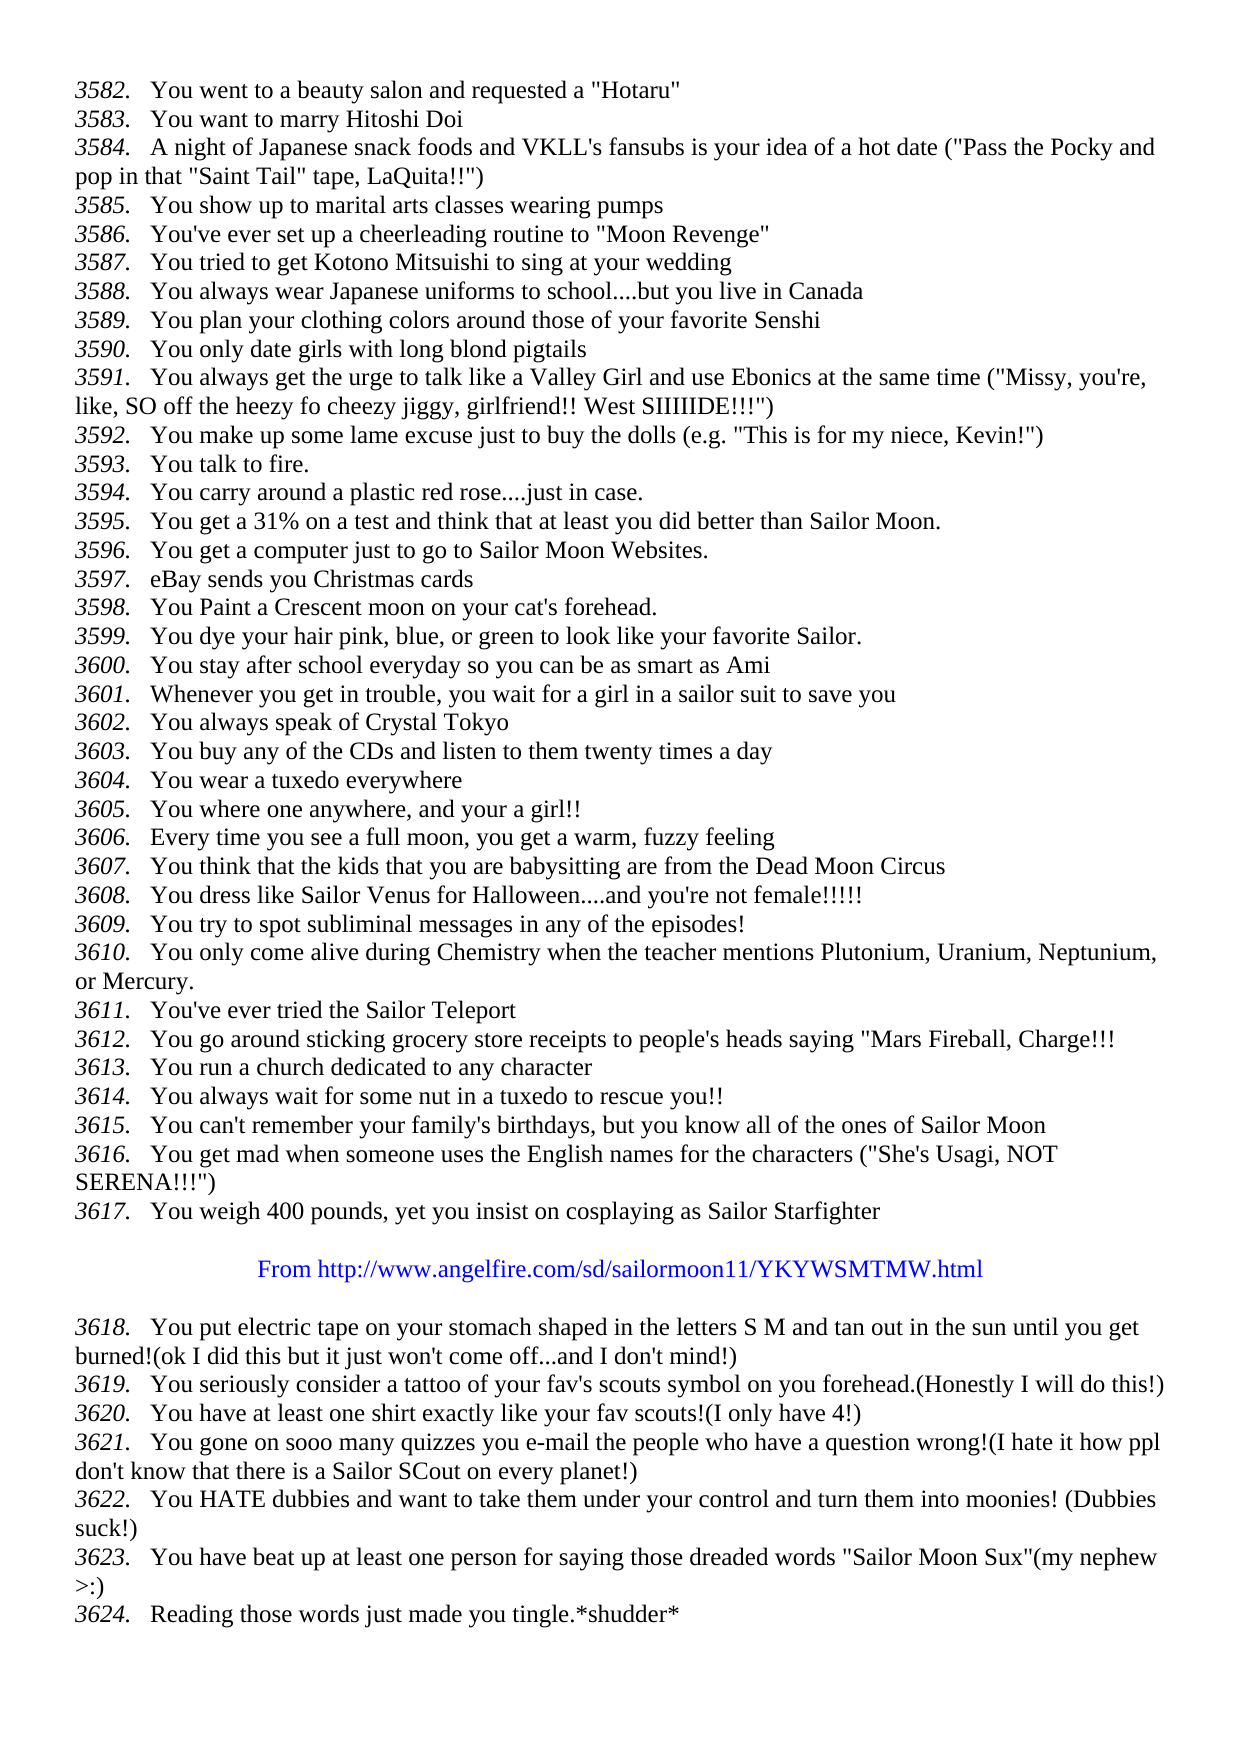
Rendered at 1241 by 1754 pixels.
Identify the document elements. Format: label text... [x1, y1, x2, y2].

list You talk to fire. [75, 449, 1165, 477]
list Reading those words just made you tingle.*shudder* [75, 1599, 1165, 1628]
list You can't remember your family's birthdays, but you know all of the ones of Sailor Moon [75, 1110, 1165, 1139]
list You HATE dubbies and want to take them under your control and turn them into moonies! (Dubbies suck!) [75, 1484, 1165, 1542]
list You show up to marital arts classes wearing pumps [75, 190, 1165, 219]
list You always get the urge to talk like a Valley Girl and use Ebonics at the same time ("Missy, you're, like, SO off the heezy fo cheezy jiggy, girlfriend!! West SIIIIIDE!!!") [75, 362, 1165, 420]
list You buy any of the CDs and listen to them twenty times a day [75, 736, 1165, 765]
list You weigh 400 pounds, yet you insist on cosplaying as Sailor Starfighter [75, 1196, 1165, 1225]
list You want to marry Hitoshi Doi [75, 104, 1165, 132]
list You always speak of Crystal Tokyo [75, 707, 1165, 736]
list You put electric tape on your stomach shaped in the letters S M and tan out in the sun until you get burned!(ok I did this but it just won't come off...and I don't mind!) [75, 1312, 1165, 1369]
list eBay sends you Christmas cards [75, 564, 1165, 592]
list Every time you see a full moon, you get a warm, fuzzy feeling [75, 822, 1165, 851]
list You dye your hair pink, blue, or green to look like your favorite Sailor. [75, 621, 1165, 650]
list You seriously consider a tattoo of your fav's scouts symbol on you forehead.(Honestly I will do this!) [75, 1369, 1165, 1398]
list You've ever tried the Sailor Teleport [75, 995, 1165, 1024]
list You went to a beauty salon and requested a "Hotaru" [75, 75, 1165, 104]
list You only date girls with long blond pigtails [75, 334, 1165, 362]
list You always wear Japanese uniforms to school....but you live in Canada [75, 276, 1165, 305]
list You go around sticking grocery store receipts to people's heads saying "Mars Fireball, Charge!!! [75, 1024, 1165, 1052]
list You get a 31% on a test and think that at least you did better than Sailor Moon. [75, 506, 1165, 535]
list You've ever set up a cheerleading routine to "Moon Revenge" [75, 219, 1165, 247]
list You only come alive during Chemistry when the teacher mentions Plutonium, Uranium, Neptunium, or Mercury. [75, 937, 1165, 995]
list You get a computer just to go to Sailor Moon Websites. [75, 535, 1165, 564]
list You always wait for some nut in a tuxedo to rescue you!! [75, 1081, 1165, 1110]
list You have at least one shirt exactly like your fav scouts!(I only have 4!) [75, 1398, 1165, 1427]
list You stay after school everyday so you can be as smart as Ami [75, 650, 1165, 679]
list You run a church dedicated to any character [75, 1052, 1165, 1081]
list Whenever you get in trouble, you wait for a girl in a sailor suit to save you [75, 679, 1165, 707]
list You dress like Sailor Venus for Halloween....and you're not female!!!!! [75, 880, 1165, 909]
text From http://www.angelfire.com/sd/sailormoon11/YKYWSMTMW.html [75, 1254, 1165, 1283]
list You get mad when someone uses the English names for the characters ("She's Usagi, NOT SERENA!!!") [75, 1139, 1165, 1196]
list You wear a tuxedo everywhere [75, 765, 1165, 794]
list You carry around a plastic red rose....just in case. [75, 477, 1165, 506]
list You where one anywhere, and your a girl!! [75, 794, 1165, 822]
list You Paint a Crescent moon on your cat's forehead. [75, 592, 1165, 621]
list You have beat up at least one person for saying those dreaded words "Sailor Moon Sux"(my nephew >:) [75, 1542, 1165, 1599]
list You try to spot subliminal messages in any of the episodes! [75, 909, 1165, 937]
list You plan your clothing colors around those of your favorite Senshi [75, 305, 1165, 334]
list You make up some lame excuse just to buy the dolls (e.g. "This is for my niece, Kevin!") [75, 420, 1165, 449]
list You think that the kids that you are babysitting are from the Dead Moon Circus [75, 851, 1165, 880]
list You tried to get Kotono Mitsuishi to sing at your wedding [75, 247, 1165, 276]
list You gone on sooo many quizzes you e-mail the people who have a question wrong!(I hate it how ppl don't know that there is a Sailor SCout on every planet!) [75, 1427, 1165, 1484]
list A night of Japanese snack foods and VKLL's fansubs is your idea of a hot date ("Pass the Pocky and pop in that "Saint Tail" tape, LaQuita!!") [75, 132, 1165, 190]
